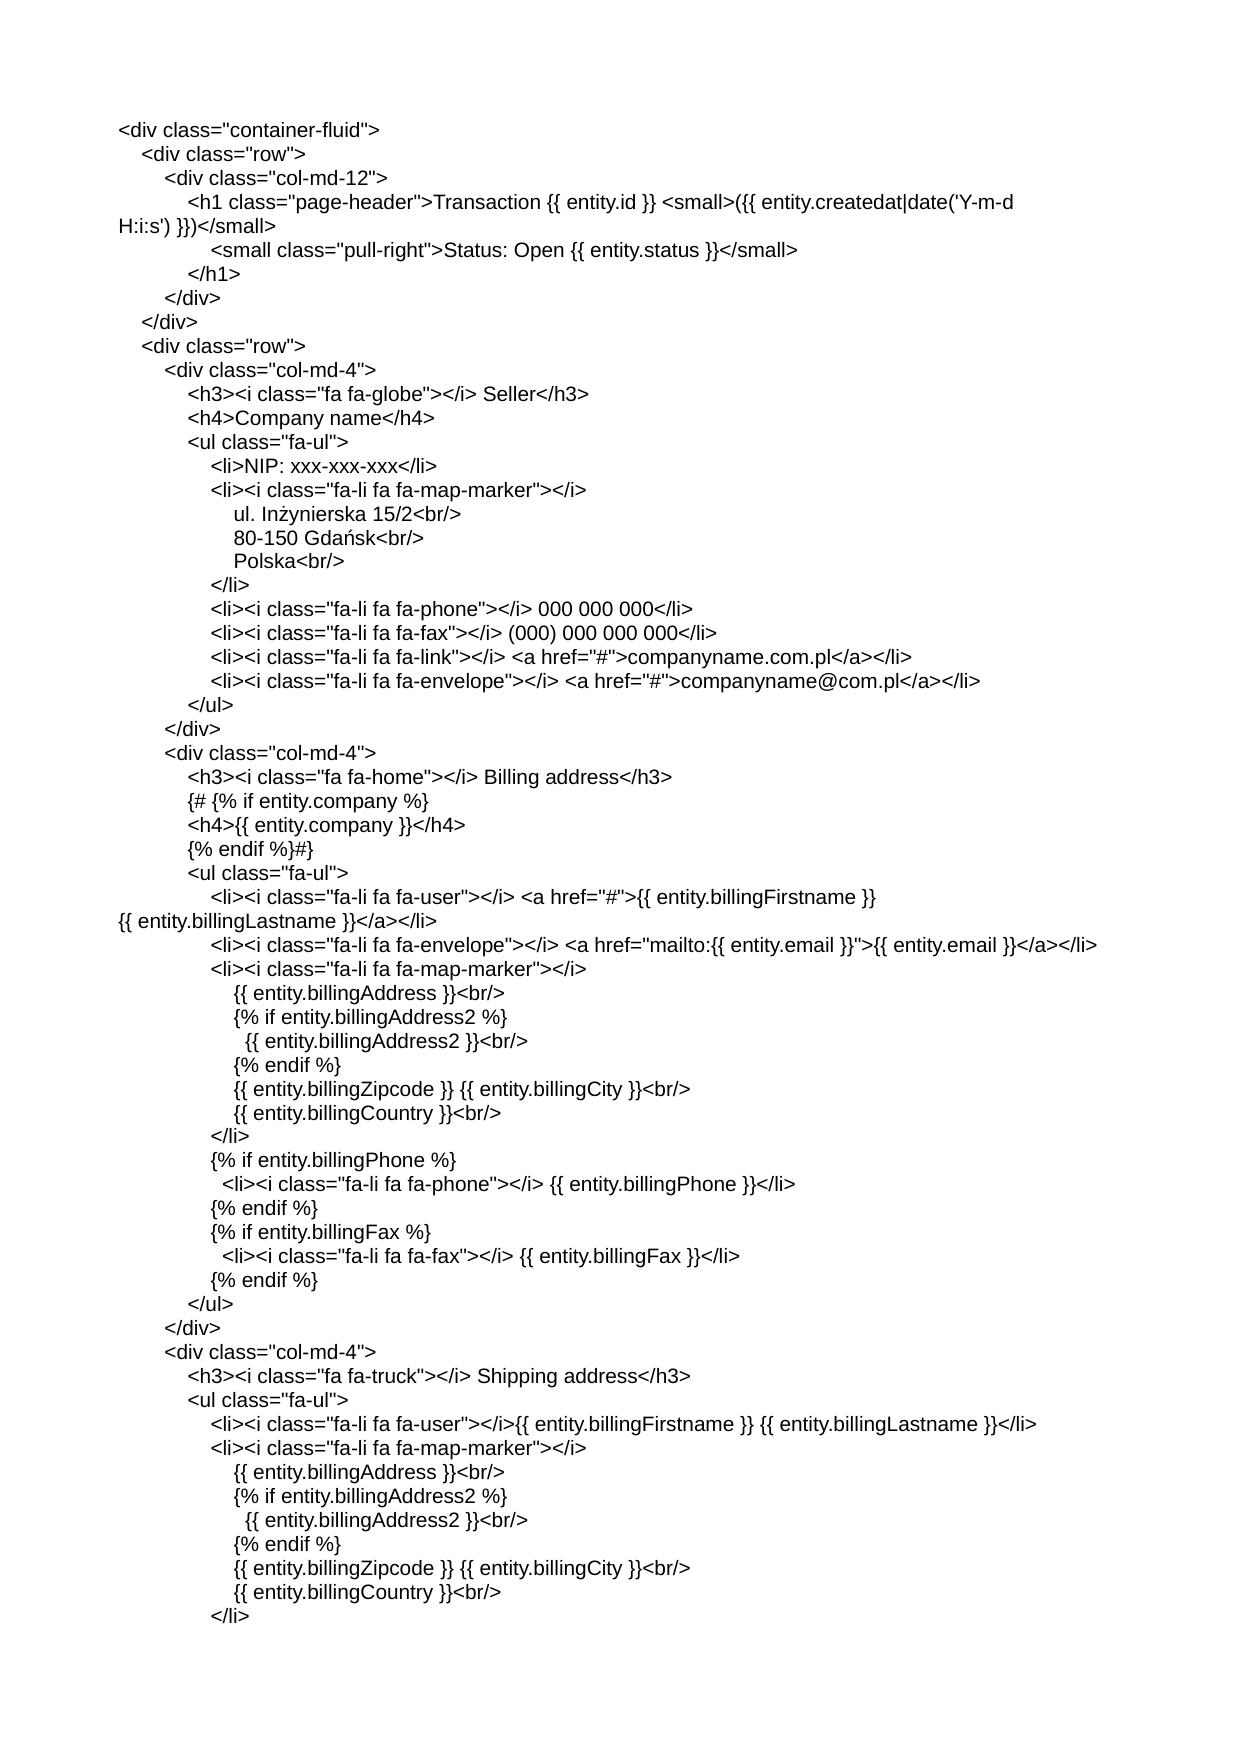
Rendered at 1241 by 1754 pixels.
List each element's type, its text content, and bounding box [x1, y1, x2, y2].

text {% endif %} [118, 1196, 1122, 1220]
text <ul class="fa-ul"> [118, 1388, 1122, 1412]
text {% endif %} [118, 1268, 1122, 1292]
text <h3><i class="fa fa-globe"></i> Seller</h3> [118, 382, 1122, 406]
text </div> [118, 717, 1122, 741]
text </li> [118, 1124, 1122, 1148]
text </ul> [118, 693, 1122, 717]
text {{ entity.billingAddress }}<br/> [118, 1460, 1122, 1484]
text </div> [118, 1316, 1122, 1340]
text {% if entity.billingAddress2 %} [118, 1484, 1122, 1508]
text {{ entity.billingAddress2 }}<br/> [118, 1028, 1122, 1052]
text {% endif %} [118, 1532, 1122, 1556]
text ul. Inżynierska 15/2<br/> [118, 501, 1122, 525]
text {% endif %}#} [118, 837, 1122, 861]
text <ul class="fa-ul"> [118, 861, 1122, 885]
text <li><i class="fa-li fa fa-envelope"></i> <a href="#">companyname@com.pl</a></li> [118, 669, 1122, 693]
text {{ entity.billingCountry }}<br/> [118, 1579, 1122, 1603]
text <div class="col-md-12"> [118, 166, 1122, 190]
text <h4>Company name</h4> [118, 406, 1122, 429]
text {{ entity.billingAddress2 }}<br/> [118, 1508, 1122, 1532]
text <li><i class="fa-li fa fa-fax"></i> {{ entity.billingFax }}</li> [118, 1244, 1122, 1268]
text {% if entity.billingFax %} [118, 1220, 1122, 1244]
text <ul class="fa-ul"> [118, 429, 1122, 453]
text </h1> [118, 262, 1122, 286]
text <h1 class="page-header">Transaction {{ entity.id }} <small>({{ entity.createdat|date('Y-m-d H:i:s') }})</small> [118, 190, 1122, 238]
text <li><i class="fa-li fa fa-map-marker"></i> [118, 477, 1122, 501]
text <small class="pull-right">Status: Open {{ entity.status }}</small> [118, 238, 1122, 262]
text <li><i class="fa-li fa fa-map-marker"></i> [118, 957, 1122, 981]
text 80-150 Gdańsk<br/> [118, 525, 1122, 549]
text </li> [118, 1603, 1122, 1627]
text {% if entity.billingPhone %} [118, 1148, 1122, 1172]
text </div> [118, 310, 1122, 334]
text Polska<br/> [118, 549, 1122, 573]
text </li> [118, 573, 1122, 597]
text <li><i class="fa-li fa fa-map-marker"></i> [118, 1436, 1122, 1460]
text <li><i class="fa-li fa fa-phone"></i> {{ entity.billingPhone }}</li> [118, 1172, 1122, 1196]
text <h3><i class="fa fa-home"></i> Billing address</h3> [118, 765, 1122, 789]
text <div class="container-fluid"> [118, 118, 1122, 142]
text {{ entity.billingZipcode }} {{ entity.billingCity }}<br/> [118, 1556, 1122, 1579]
text <li><i class="fa-li fa fa-envelope"></i> <a href="mailto:{{ entity.email }}">{{ entity.email }}</a></li> [118, 933, 1122, 957]
text {{ entity.billingCountry }}<br/> [118, 1100, 1122, 1124]
text <li><i class="fa-li fa fa-phone"></i> 000 000 000</li> [118, 597, 1122, 621]
text <h4>{{ entity.company }}</h4> [118, 813, 1122, 837]
text {{ entity.billingZipcode }} {{ entity.billingCity }}<br/> [118, 1076, 1122, 1100]
text <div class="row"> [118, 142, 1122, 166]
text <div class="col-md-4"> [118, 358, 1122, 382]
text <li><i class="fa-li fa fa-link"></i> <a href="#">companyname.com.pl</a></li> [118, 645, 1122, 669]
text {% if entity.billingAddress2 %} [118, 1004, 1122, 1028]
text {# {% if entity.company %} [118, 789, 1122, 813]
text <div class="row"> [118, 334, 1122, 358]
text <div class="col-md-4"> [118, 1340, 1122, 1364]
text <li><i class="fa-li fa fa-fax"></i> (000) 000 000 000</li> [118, 621, 1122, 645]
text <div class="col-md-4"> [118, 741, 1122, 765]
text {{ entity.billingAddress }}<br/> [118, 981, 1122, 1004]
text </ul> [118, 1292, 1122, 1316]
text {% endif %} [118, 1052, 1122, 1076]
text <li>NIP: xxx-xxx-xxx</li> [118, 453, 1122, 477]
text </div> [118, 286, 1122, 310]
text <li><i class="fa-li fa fa-user"></i> <a href="#">{{ entity.billingFirstname }} {{ entity.billingLastname }}</a></li> [118, 885, 1122, 933]
text <h3><i class="fa fa-truck"></i> Shipping address</h3> [118, 1364, 1122, 1388]
text <li><i class="fa-li fa fa-user"></i>{{ entity.billingFirstname }} {{ entity.billingLastname }}</li> [118, 1412, 1122, 1436]
